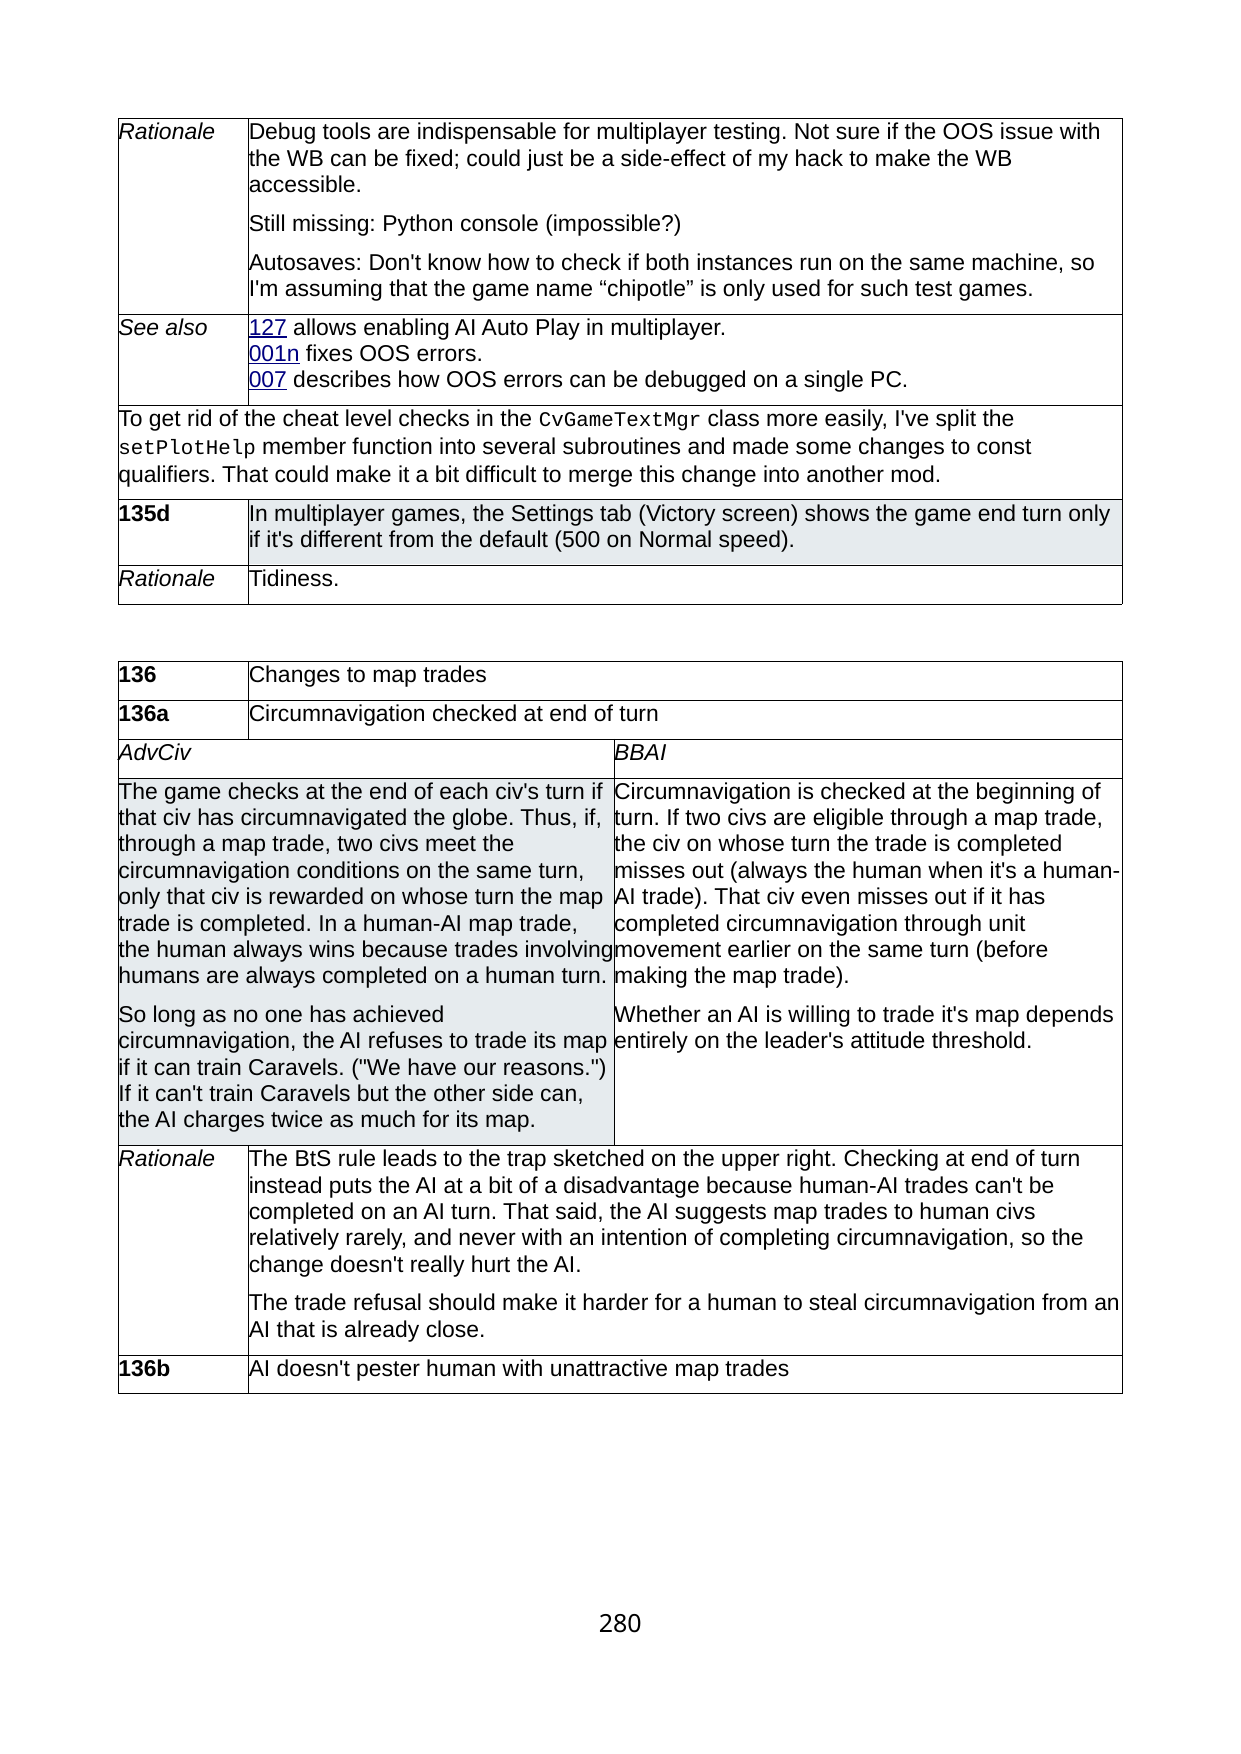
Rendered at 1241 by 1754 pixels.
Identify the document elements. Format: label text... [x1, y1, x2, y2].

table_cell Circumnavigation is checked at the beginning of turn. If two civs are eligible through a map trade, the civ on whose turn the trade is completed misses out (always the human when it's a human-AI trade). That civ even misses out if it has completed circumnavigation through unit movement earlier on the same turn (before making the map trade). Whether an AI is willing to trade it's map depends entirely on the leader's attitude threshold. [615, 779, 1122, 1145]
table_cell AdvCiv [119, 740, 614, 778]
table_cell In multiplayer games, the Settings tab (Victory screen) shows the game end turn only if it's different from the default (500 on Normal speed). [249, 500, 1122, 564]
table_cell 135d [119, 500, 248, 564]
table_header 136 [119, 662, 248, 700]
table_cell The BtS rule leads to the trap sketched on the upper right. Checking at end of turn instead puts the AI at a bit of a disadvantage because human-AI trades can't be completed on an AI turn. That said, the AI suggests map trades to human civs relatively rarely, and never with an intention of completing circumnavigation, so the change doesn't really hurt the AI. The trade refusal should make it harder for a human to steal circumnavigation from an AI that is already close. [249, 1146, 1122, 1354]
table_header Changes to map trades [249, 662, 1122, 700]
table_cell BBAI [615, 740, 1122, 778]
table_cell Circumnavigation checked at end of turn [249, 701, 1122, 739]
table_cell The game checks at the end of each civ's turn if that civ has circumnavigated the globe. Thus, if, through a map trade, two civs meet the circumnavigation conditions on the same turn, only that civ is rewarded on whose turn the map trade is completed. In a human-AI map trade, the human always wins because trades involving humans are always completed on a human turn. So long as no one has achieved circumnavigation, the AI refuses to trade its map if it can train Caravels. ("We have our reasons.") If it can't train Caravels but the other side can, the AI charges twice as much for its map. [119, 779, 614, 1145]
table_cell 136b [119, 1356, 248, 1393]
table_cell Rationale [119, 1146, 248, 1354]
table_cell 127 allows enabling AI Auto Play in multiplayer. 001n fixes OOS errors. 007 describes how OOS errors can be debugged on a single PC. [249, 315, 1122, 405]
table_cell Tidiness. [249, 566, 1122, 603]
table_cell Debug tools are indispensable for multiplayer testing. Not sure if the OOS issue with the WB can be fixed; could just be a side-effect of my hack to make the WB accessible. Still missing: Python console (impossible?) Autosaves: Don't know how to check if both instances run on the same machine, so I'm assuming that the game name “chipotle” is only used for such test games. [249, 119, 1122, 313]
table_cell Rationale [119, 566, 248, 603]
table_cell See also [119, 315, 248, 405]
table_cell AI doesn't pester human with unattractive map trades [249, 1356, 1122, 1393]
table_cell 136a [119, 701, 248, 739]
table_cell Rationale [119, 119, 248, 313]
table_cell To get rid of the cheat level checks in the CvGameTextMgr class more easily, I've split the setPlotHelp member function into several subroutines and made some changes to const qualifiers. That could make it a bit difficult to merge this change into another mod. [119, 406, 1122, 499]
